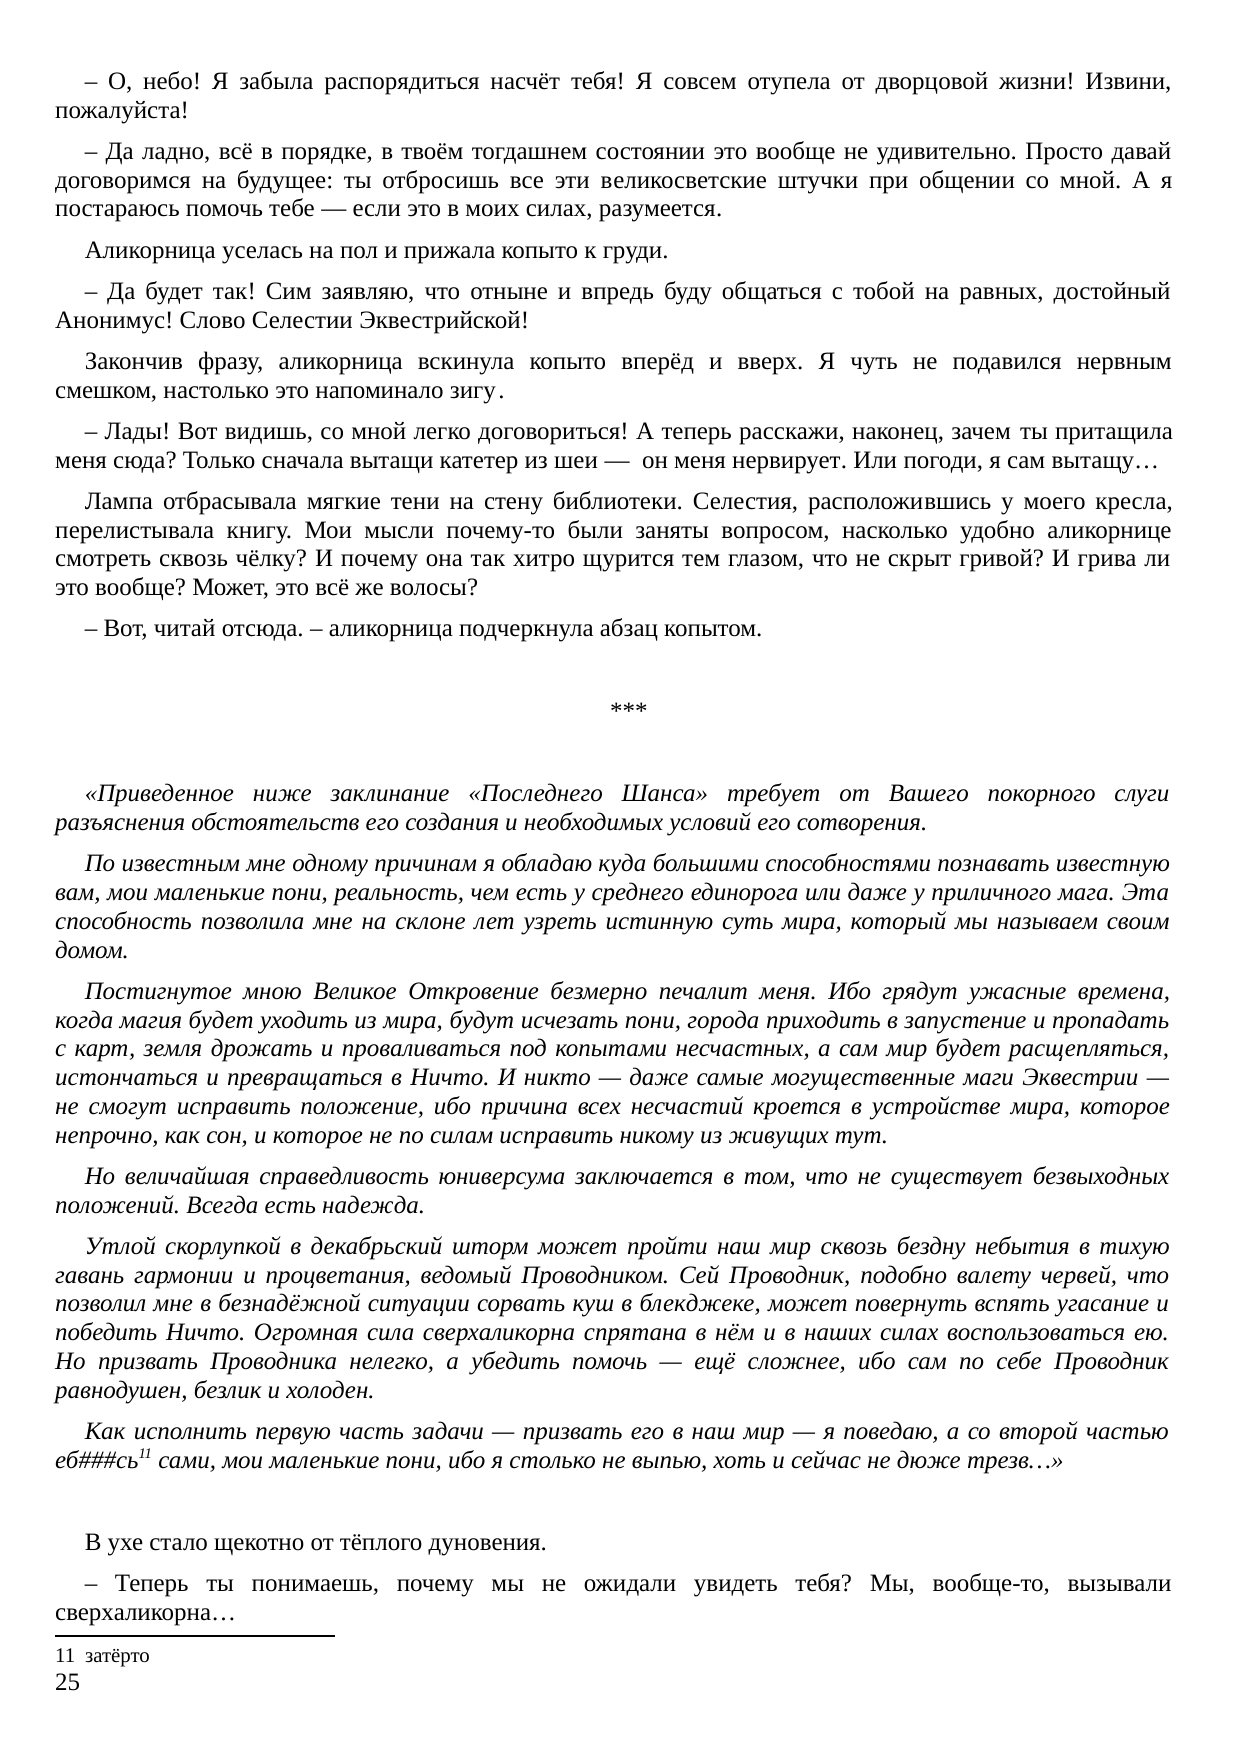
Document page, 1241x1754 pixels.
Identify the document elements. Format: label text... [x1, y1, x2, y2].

text Постигнутое мною Великое Откровение безмерно печалит меня. Ибо грядут ужасные времена, когда магия будет уходить из мира, будут исчезать пони, города приходить в запустение и пропадать с карт, земля дрожать и проваливаться под копытами несчастных, а сам мир будет расщепляться, истончаться и превращаться в Ничто. И никто — даже самые могущественные маги Эквестрии — не смогут исправить положение, ибо причина всех несчастий кроется в устройстве мира, которое непрочно, как сон, и которое не по силам исправить никому из живущих тут. [55, 976, 1173, 1148]
text Утлой скорлупкой в декабрьский шторм может пройти наш мир сквозь бездну небытия в тихую гавань гармонии и процветания, ведомый Проводником. Сей Проводник, подобно валету червей, что позволил мне в безнадёжной ситуации сорвать куш в блекджеке, может повернуть вспять угасание и победить Ничто. Огромная сила сверхаликорна спрятана в нём и в наших силах воспользоваться ею. Но призвать Проводника нелегко, а убедить помочь — ещё сложнее, ибо сам по себе Проводник равнодушен, безлик и холоден. [55, 1231, 1173, 1403]
text *** [55, 696, 1173, 725]
text Аликорница уселась на пол и прижала копыто к груди. [55, 235, 1173, 263]
text Как исполнить первую часть задачи — призвать его в наш мир — я поведаю, а со второй частью еб###сь сами, мои маленькие пони, ибо я столько не выпью, хоть и сейчас не дюже трезв…» [55, 1416, 1173, 1473]
text Лампа отбрасывала мягкие тени на стену библиотеки. Селестия, расположившись у моего кресла, перелистывала книгу. Мои мысли почему-то были заняты вопросом, насколько удобно аликорнице смотреть сквозь чёлку? И почему она так хитро щурится тем глазом, что не скрыт гривой? И грива ли это вообще? Может, это всё же волосы? [55, 486, 1173, 601]
text Но величайшая справедливость юниверсума заключается в том, что не существует безвыходных положений. Всегда есть надежда. [55, 1161, 1173, 1218]
text – О, небо! Я забыла распорядиться насчёт тебя! Я совсем отупела от дворцовой жизни! Извини, пожалуйста! [55, 66, 1173, 123]
text – Да ладно, всё в порядке, в твоём тогдашнем состоянии это вообще не удивительно. Просто давай договоримся на будущее: ты отбросишь все эти великосветские штучки при общении со мной. А я постараюсь помочь тебе — если это в моих силах, разумеется. [55, 136, 1173, 222]
text «Приведенное ниже заклинание «Последнего Шанса» требует от Вашего покорного слуги разъяснения обстоятельств его создания и необходимых условий его сотворения. [55, 778, 1173, 836]
text – Теперь ты понимаешь, почему мы не ожидали увидеть тебя? Мы, вообще-то, вызывали сверхаликорна… [55, 1568, 1173, 1626]
text – Да будет так! Сим заявляю, что отныне и впредь буду общаться с тобой на равных, достойный Анонимус! Слово Селестии Эквестрийской! [55, 276, 1173, 333]
text В ухе стало щекотно от тёплого дуновения. [55, 1527, 1173, 1556]
text – Вот, читай отсюда. – аликорница подчеркнула абзац копытом. [55, 613, 1173, 642]
text затёрто [55, 1642, 1173, 1667]
text По известным мне одному причинам я обладаю куда большими способностями познавать известную вам, мои маленькие пони, реальность, чем есть у среднего единорога или даже у приличного мага. Эта способность позволила мне на склоне лет узреть истинную суть мира, который мы называем своим домом. [55, 848, 1173, 963]
text Закончив фразу, аликорница вскинула копыто вперёд и вверх. Я чуть не подавился нервным смешком, настолько это напоминало зигу . [55, 346, 1173, 403]
text – Лады! Вот видишь, со мной легко договориться! А теперь расскажи, наконец, зачем ты притащила меня сюда? Только сначала вытащи катетер из шеи — он меня нервирует. Или погоди, я сам вытащу… [55, 416, 1173, 473]
